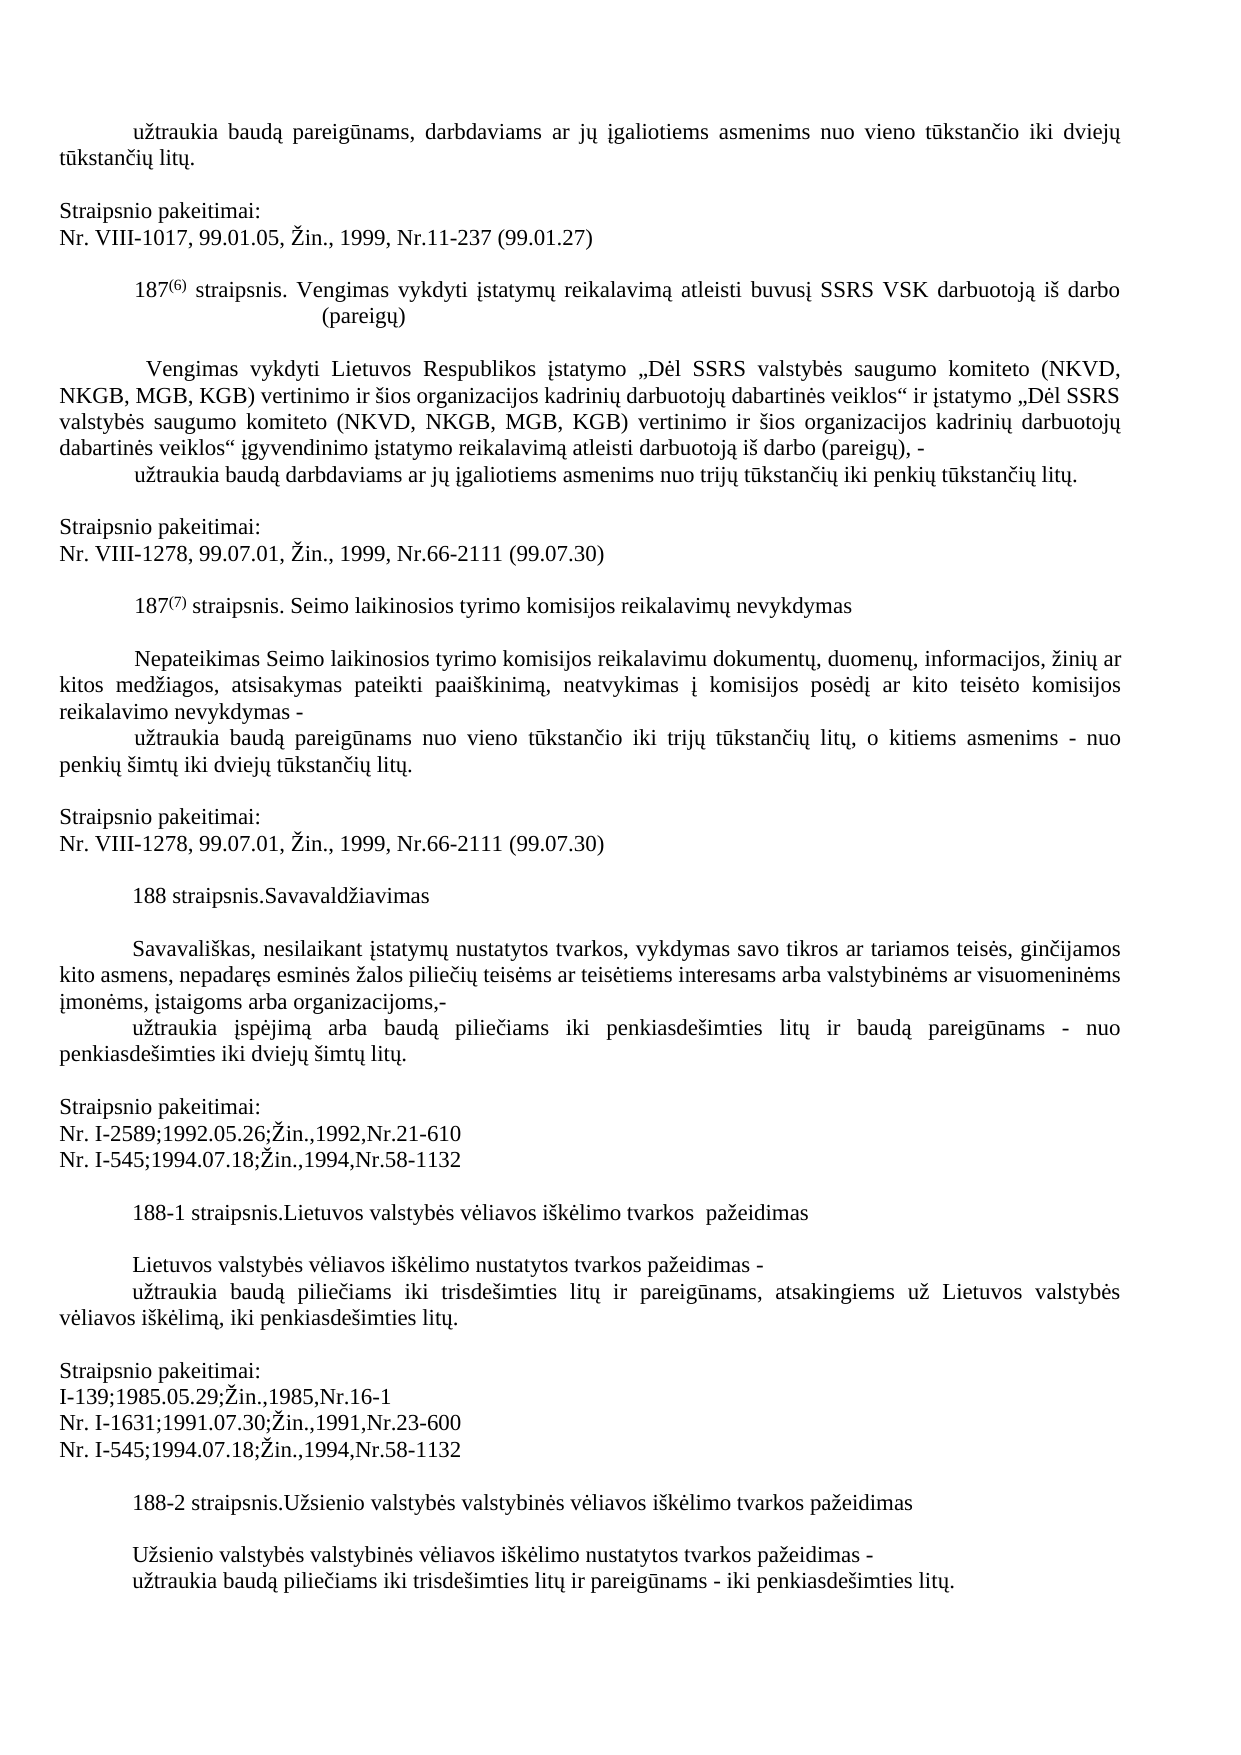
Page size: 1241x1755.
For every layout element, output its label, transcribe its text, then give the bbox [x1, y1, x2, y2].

text Straipsnio pakeitimai: [59, 513, 1122, 540]
text Straipsnio pakeitimai: [59, 803, 1122, 830]
text užtraukia baudą piliečiams iki trisdešimties litų ir pareigūnams - iki penkiasdešimties litų. [59, 1568, 1122, 1594]
text Nr. VIII-1278, 99.07.01, Žin., 1999, Nr.66-2111 (99.07.30) [59, 540, 1122, 566]
text Straipsnio pakeitimai: [59, 1093, 1122, 1119]
text 187(6) straipsnis. Vengimas vykdyti įstatymų reikalavimą atleisti buvusį SSRS VSK darbuotoją iš darbo (pareigų) [134, 276, 1122, 329]
text Lietuvos valstybės vėliavos iškėlimo nustatytos tvarkos pažeidimas - [59, 1251, 1122, 1278]
text 187(7) straipsnis. Seimo laikinosios tyrimo komisijos reikalavimų nevykdymas [59, 592, 1122, 619]
text Straipsnio pakeitimai: [59, 1357, 1122, 1383]
text Nr. I-2589;1992.05.26;Žin.,1992,Nr.21-610 [59, 1119, 1122, 1146]
text Nr. I-545;1994.07.18;Žin.,1994,Nr.58-1132 [59, 1146, 1122, 1172]
text Savavališkas, nesilaikant įstatymų nustatytos tvarkos, vykdymas savo tikros ar tariamos teisės, ginčijamos kito asmens, nepadaręs esminės žalos piliečių teisėms ar teisėtiems interesams arba valstybinėms ar visuomeninėms įmonėms, įstaigoms arba organizacijoms,- [59, 935, 1122, 1014]
text Užsienio valstybės valstybinės vėliavos iškėlimo nustatytos tvarkos pažeidimas - [59, 1541, 1122, 1568]
text užtraukia baudą piliečiams iki trisdešimties litų ir pareigūnams, atsakingiems už Lietuvos valstybės vėliavos iškėlimą, iki penkiasdešimties litų. [59, 1278, 1122, 1330]
text Nr. VIII-1017, 99.01.05, Žin., 1999, Nr.11-237 (99.01.27) [59, 223, 1122, 250]
text Nr. I-1631;1991.07.30;Žin.,1991,Nr.23-600 [59, 1409, 1122, 1436]
text užtraukia įspėjimą arba baudą piliečiams iki penkiasdešimties litų ir baudą pareigūnams - nuo penkiasdešimties iki dviejų šimtų litų. [59, 1014, 1122, 1067]
text Vengimas vykdyti Lietuvos Respublikos įstatymo „Dėl SSRS valstybės saugumo komiteto (NKVD, NKGB, MGB, KGB) vertinimo ir šios organizacijos kadrinių darbuotojų dabartinės veiklos“ ir įstatymo „Dėl SSRS valstybės saugumo komiteto (NKVD, NKGB, MGB, KGB) vertinimo ir šios organizacijos kadrinių darbuotojų dabartinės veiklos“ įgyvendinimo įstatymo reikalavimą atleisti darbuotoją iš darbo (pareigų), - [59, 355, 1122, 461]
text užtraukia baudą pareigūnams nuo vieno tūkstančio iki trijų tūkstančių litų, o kitiems asmenims - nuo penkių šimtų iki dviejų tūkstančių litų. [59, 724, 1122, 777]
text I-139;1985.05.29;Žin.,1985,Nr.16-1 [59, 1383, 1122, 1409]
text Nr. I-545;1994.07.18;Žin.,1994,Nr.58-1132 [59, 1436, 1122, 1462]
text 188-1 straipsnis.Lietuvos valstybės vėliavos iškėlimo tvarkos pažeidimas [59, 1199, 1122, 1225]
text 188 straipsnis.Savavaldžiavimas [59, 882, 1122, 909]
text užtraukia baudą darbdaviams ar jų įgaliotiems asmenims nuo trijų tūkstančių iki penkių tūkstančių litų. [59, 461, 1122, 487]
text Nepateikimas Seimo laikinosios tyrimo komisijos reikalavimu dokumentų, duomenų, informacijos, žinių ar kitos medžiagos, atsisakymas pateikti paaiškinimą, neatvykimas į komisijos posėdį ar kito teisėto komisijos reikalavimo nevykdymas - [59, 645, 1122, 724]
text Nr. VIII-1278, 99.07.01, Žin., 1999, Nr.66-2111 (99.07.30) [59, 830, 1122, 856]
text užtraukia baudą pareigūnams, darbdaviams ar jų įgaliotiems asmenims nuo vieno tūkstančio iki dviejų tūkstančių litų. [59, 118, 1122, 171]
text 188-2 straipsnis.Užsienio valstybės valstybinės vėliavos iškėlimo tvarkos pažeidimas [59, 1488, 1122, 1515]
text Straipsnio pakeitimai: [59, 197, 1122, 223]
